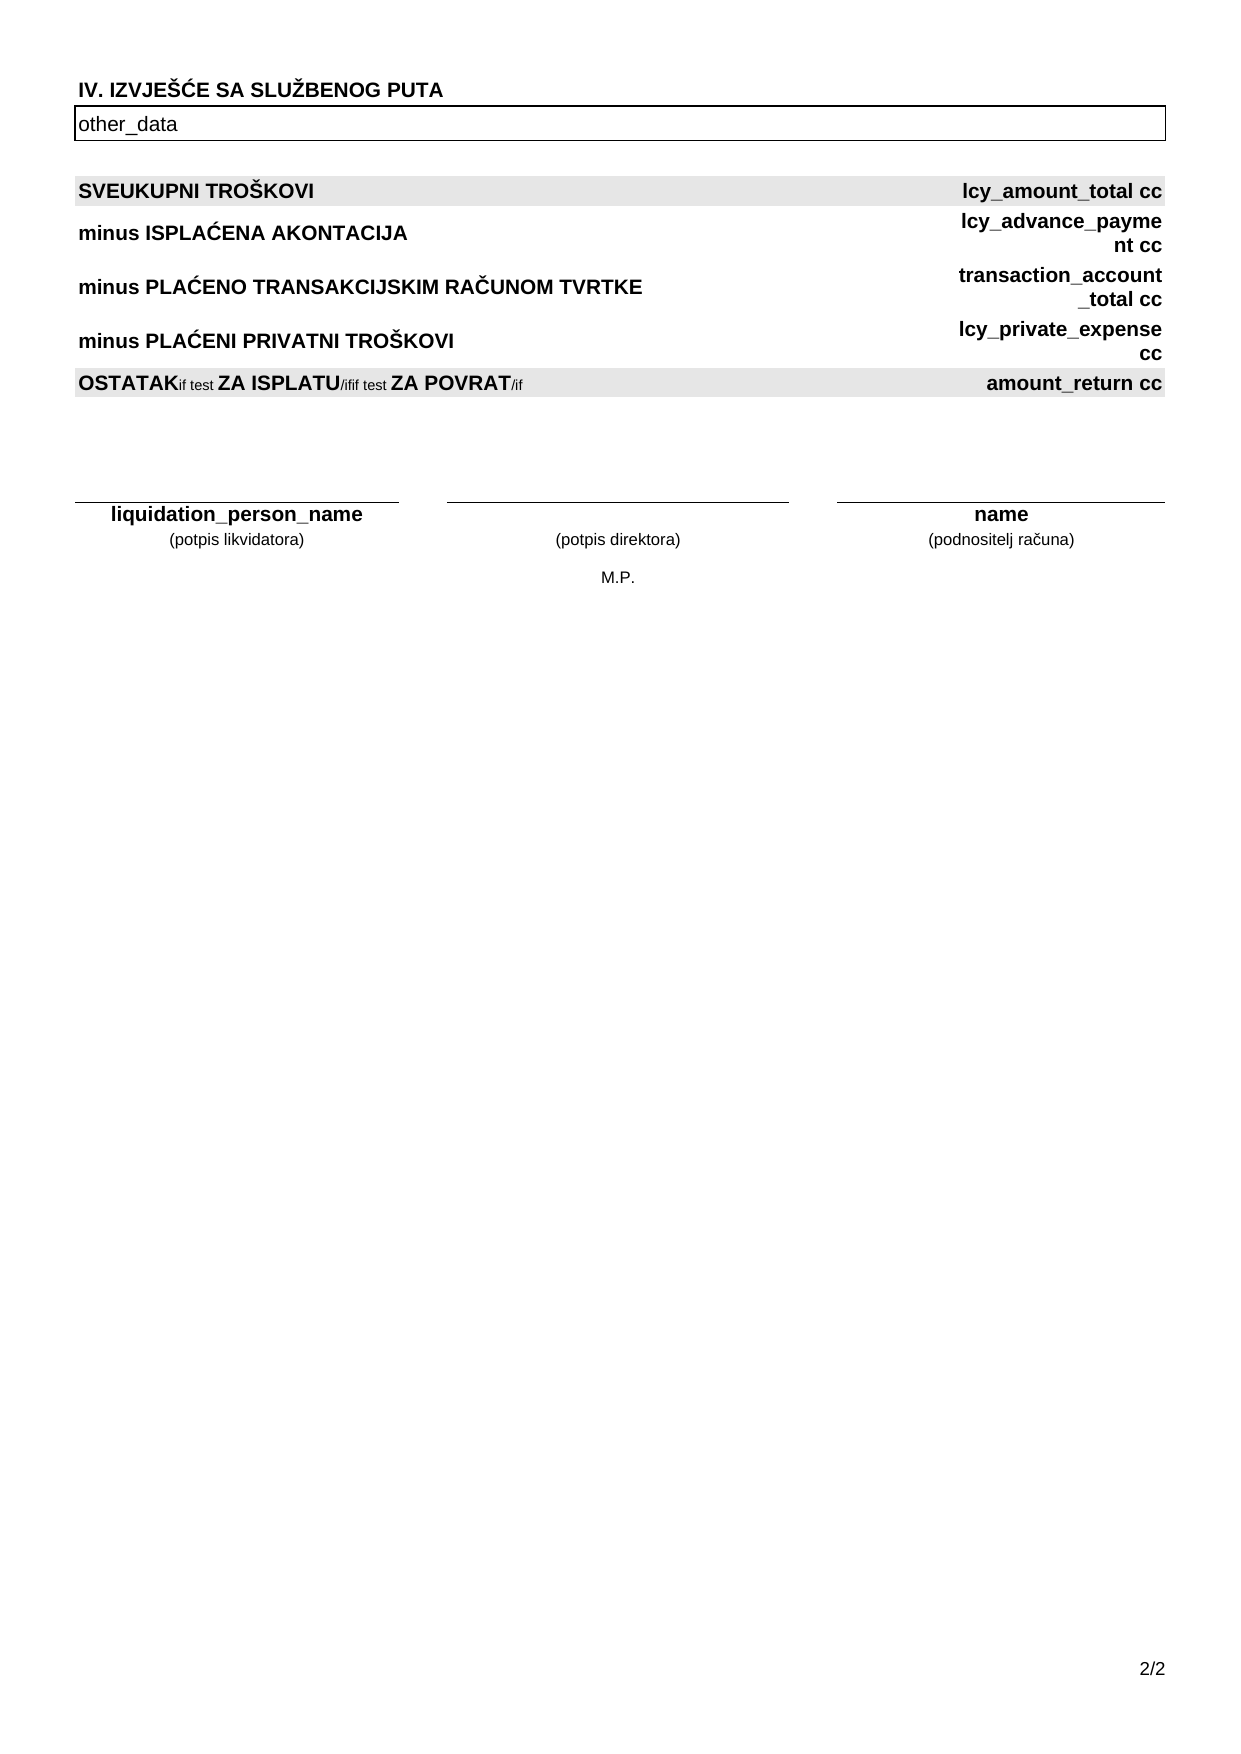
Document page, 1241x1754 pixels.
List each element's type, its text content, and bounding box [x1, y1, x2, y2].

table_cell [837, 568, 1165, 587]
table_cell [837, 398, 1165, 432]
table_cell [837, 467, 1165, 502]
table_cell lcy_private_expense cc [948, 314, 1165, 367]
table_cell [789, 502, 837, 529]
table_header [802, 75, 1165, 105]
table_cell minus ISPLAĆENA AKONTACIJA [75, 206, 728, 259]
table_cell SVEUKUPNI TROŠKOVI [75, 176, 728, 206]
table_cell [728, 314, 948, 367]
table_cell [399, 502, 447, 529]
table_cell [789, 467, 837, 502]
table_cell [447, 467, 789, 502]
table_cell [728, 368, 948, 397]
table_cell [789, 398, 837, 432]
table_cell [447, 549, 789, 568]
table_cell [837, 432, 1165, 467]
table_cell [447, 398, 789, 432]
table_cell [399, 398, 447, 432]
table_cell [789, 432, 837, 467]
table_cell other_data [76, 107, 1165, 140]
table_cell [399, 530, 447, 549]
table_cell [447, 432, 789, 467]
table_cell minus PLAĆENI PRIVATNI TROŠKOVI [75, 314, 728, 367]
table_cell transaction_account_total cc [948, 260, 1165, 313]
table_cell [399, 467, 447, 502]
table_cell [75, 398, 398, 432]
table_cell [75, 467, 398, 502]
table_cell [728, 206, 948, 259]
table_cell (potpis direktora) [447, 530, 789, 549]
table_cell (podnositelj računa) [837, 530, 1165, 549]
table_cell minus PLAĆENO TRANSAKCIJSKIM RAČUNOM TVRTKE [75, 260, 728, 313]
table_cell [399, 549, 447, 568]
table_cell amount_return cc [948, 368, 1165, 397]
table_header IV. IZVJEŠĆE SA SLUŽBENOG PUTA [75, 75, 802, 105]
table_cell liquidation_person_name [75, 503, 398, 529]
table_cell [75, 549, 398, 568]
table_cell (potpis likvidatora) [75, 530, 398, 549]
table_cell [75, 432, 398, 467]
table_cell [447, 503, 789, 529]
table_cell lcy_amount_total cc [948, 176, 1165, 206]
table_cell [728, 176, 948, 206]
table_cell OSTATAKif test ZA ISPLATU/ifif test ZA POVRAT/if [75, 368, 728, 397]
table_cell [837, 549, 1165, 568]
table_cell [789, 568, 837, 587]
table_cell [789, 549, 837, 568]
table_cell M.P. [447, 568, 789, 587]
table_cell [75, 141, 1165, 176]
table_cell name [837, 503, 1165, 529]
table_cell [399, 432, 447, 467]
table_cell [75, 568, 398, 587]
table_cell [728, 260, 948, 313]
table_cell [789, 530, 837, 549]
table_cell [399, 568, 447, 587]
table_cell lcy_advance_payment cc [948, 206, 1165, 259]
